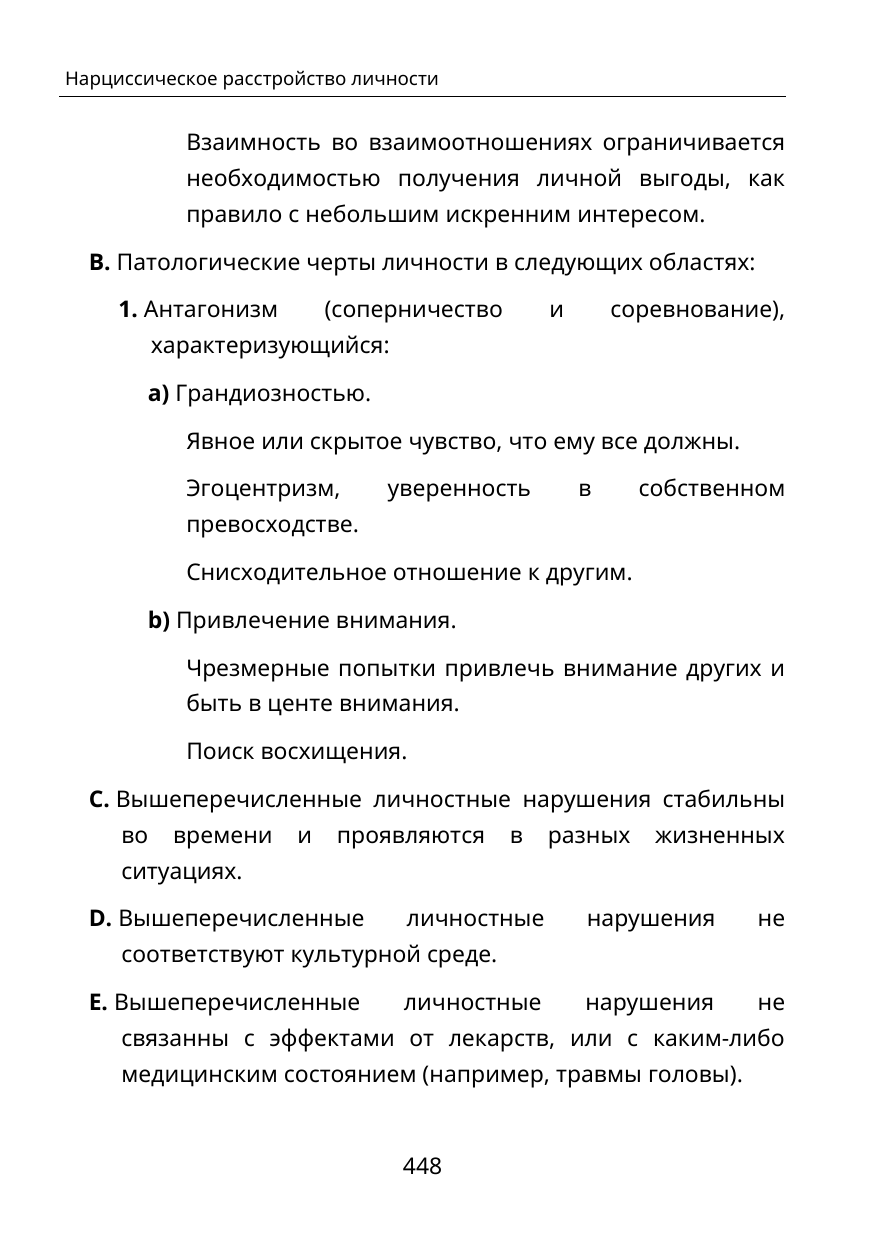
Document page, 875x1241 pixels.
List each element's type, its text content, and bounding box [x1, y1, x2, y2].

list Вышеперечисленные личностные нарушения не соответствуют культурной среде. [88, 902, 786, 969]
list Вышеперечисленные личностные нарушения стабильны во времени и проявляются в разных жизненных ситуациях. [88, 783, 786, 886]
list Вышеперечисленные личностные нарушения не связанны с эффектами от лекарств, или с каким-либо медицинским состоянием (например, травмы головы). [88, 986, 786, 1089]
list Эгоцентризм, уверенность в собственном превосходстве. [148, 472, 786, 539]
list Чрезмерные попытки привлечь внимание других и быть в центе внимания. [148, 651, 786, 719]
list Снисходительное отношение к другим. [148, 556, 786, 587]
list Патологические черты личности в следующих областях: [88, 246, 786, 277]
list Грандиозностью. [148, 377, 786, 408]
list Привлечение внимания. [148, 604, 786, 635]
list Взаимность во взаимоотношениях ограничивается необходимостью получения личной выгоды, как правило с небольшим искренним интересом. [148, 126, 786, 229]
list Поиск восхищения. [148, 735, 786, 766]
list Антагонизм (соперничество и соревнование), характеризующийся: [118, 293, 786, 361]
list Явное или скрытое чувство, что ему все должны. [148, 425, 786, 456]
